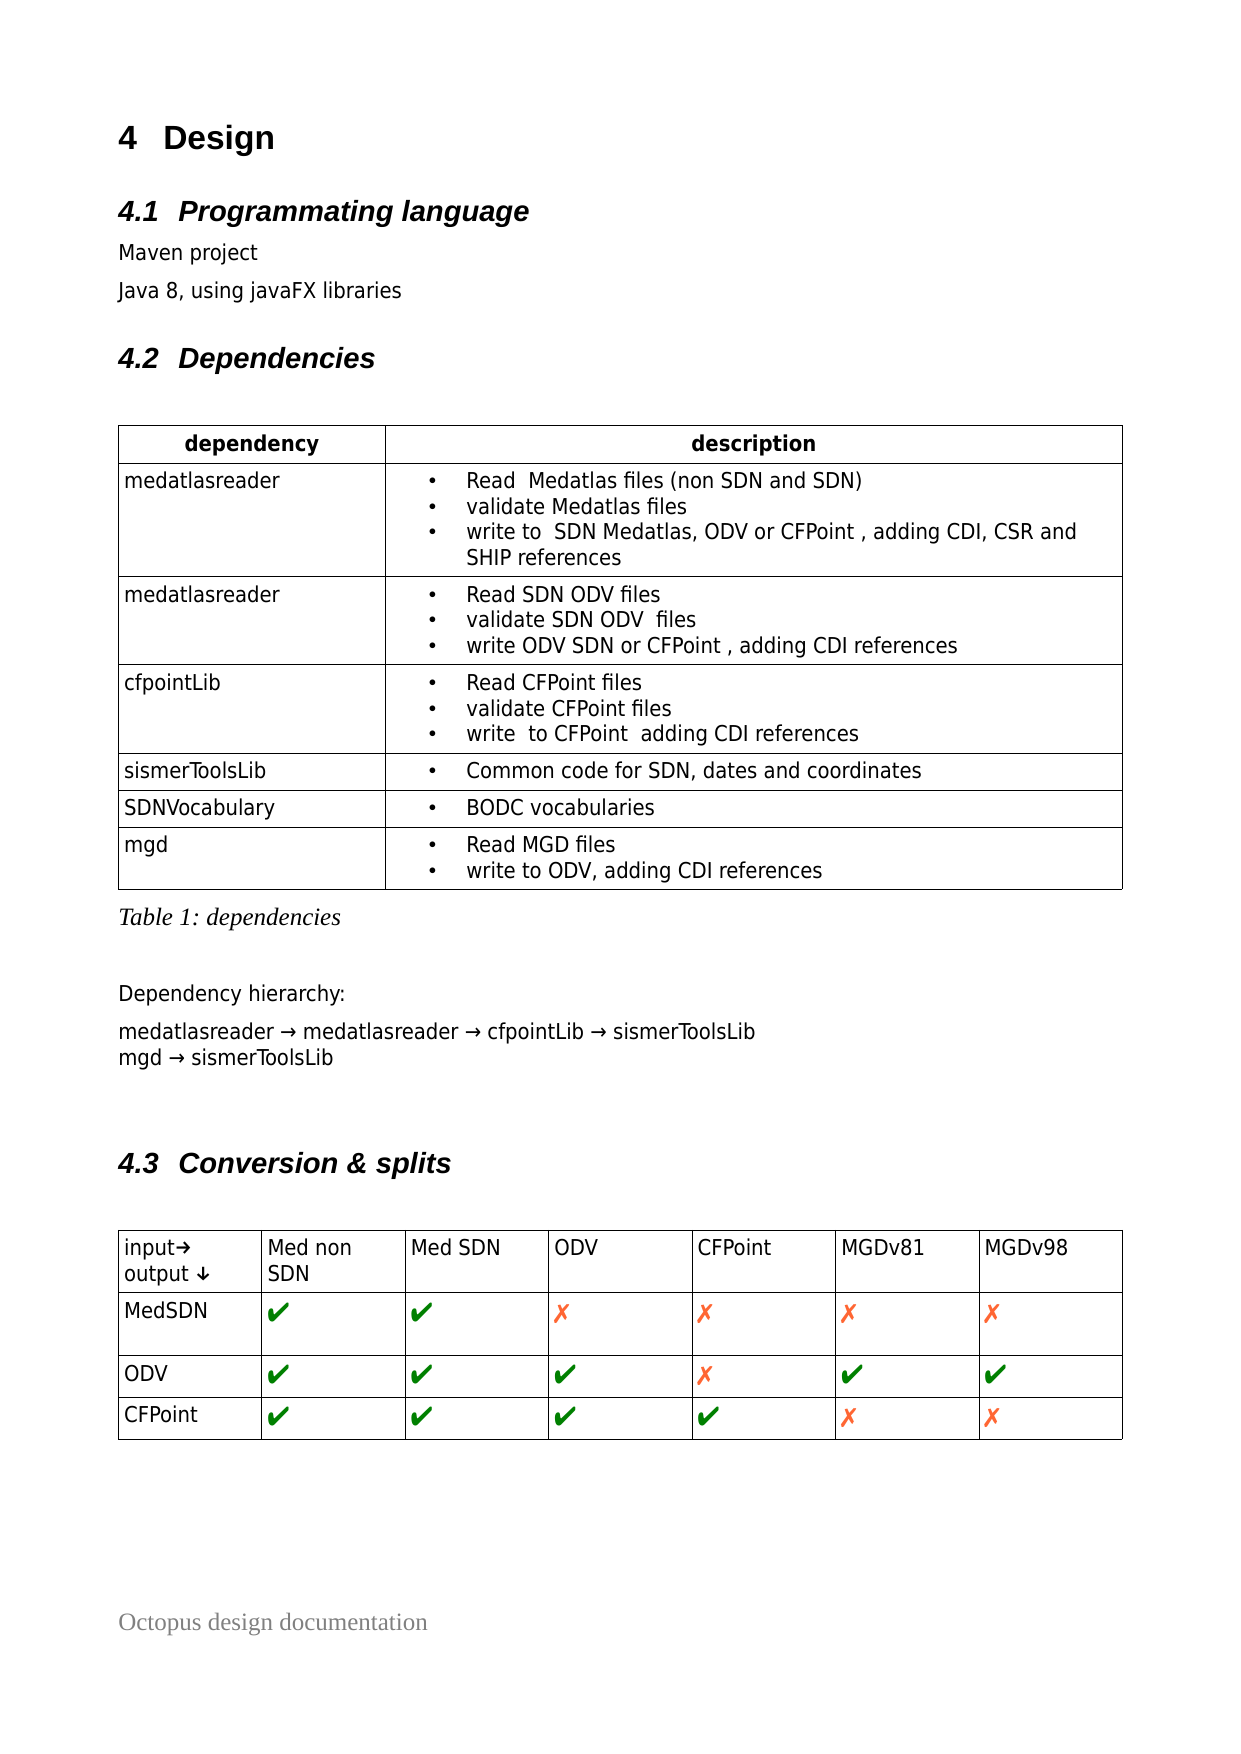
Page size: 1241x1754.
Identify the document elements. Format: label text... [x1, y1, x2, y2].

table_cell MedSDN [119, 1293, 261, 1355]
table_cell sismerToolsLib [119, 754, 385, 789]
table_cell Common code for SDN, dates and coordinates [386, 754, 1122, 789]
table_cell Read MGD files write to ODV, adding CDI references [386, 828, 1122, 889]
table_header MGDv81 [836, 1231, 979, 1292]
table_cell cfpointLib [119, 665, 385, 752]
table_cell ✗ [980, 1398, 1122, 1439]
table_cell ODV [119, 1356, 261, 1397]
text mgd → sismerToolsLib [118, 1044, 1122, 1070]
table_header dependency [119, 426, 385, 462]
table_cell ✔ [262, 1293, 405, 1355]
table_cell ✔ [980, 1356, 1122, 1397]
subtitle Conversion & splits [118, 1146, 1122, 1179]
table_cell CFPoint [119, 1398, 261, 1439]
table_cell Read CFPoint files validate CFPoint files write to CFPoint adding CDI references [386, 665, 1122, 752]
text Java 8, using javaFX libraries [118, 278, 1122, 304]
table_header Med non SDN [262, 1231, 405, 1292]
table_cell ✗ [693, 1293, 835, 1355]
text Dependency hierarchy: [118, 981, 1122, 1007]
table_cell ✔ [262, 1398, 405, 1439]
table_header ODV [549, 1231, 692, 1292]
subtitle Design [118, 118, 1122, 157]
table_header MGDv98 [980, 1231, 1122, 1292]
table_cell medatlasreader [119, 577, 385, 664]
table_cell ✗ [836, 1398, 979, 1439]
table_cell ✗ [693, 1356, 835, 1397]
table_header CFPoint [693, 1231, 835, 1292]
table_cell ✗ [549, 1293, 692, 1355]
table_header Med SDN [406, 1231, 548, 1292]
table_cell ✔ [549, 1398, 692, 1439]
table_cell ✔ [262, 1356, 405, 1397]
table_cell BODC vocabularies [386, 791, 1122, 827]
table_cell Read SDN ODV files validate SDN ODV files write ODV SDN or CFPoint , adding CDI references [386, 577, 1122, 664]
table_cell ✔ [406, 1356, 548, 1397]
table_cell ✗ [980, 1293, 1122, 1355]
table_cell ✔ [693, 1398, 835, 1439]
text Table 1: dependencies [118, 902, 1122, 931]
table_cell ✔ [836, 1356, 979, 1397]
table_cell medatlasreader [119, 464, 385, 576]
table_cell ✔ [406, 1398, 548, 1439]
table_cell mgd [119, 828, 385, 889]
subtitle Dependencies [118, 341, 1122, 375]
table_cell ✔ [406, 1293, 548, 1355]
table_cell SDNVocabulary [119, 791, 385, 827]
table_cell ✗ [836, 1293, 979, 1355]
subtitle Programmating language [118, 194, 1122, 228]
text medatlasreader → medatlasreader → cfpointLib → sismerToolsLib [118, 1019, 1122, 1044]
table_cell ✔ [549, 1356, 692, 1397]
text Maven project [118, 240, 1122, 266]
table_header input→ output ↓ [119, 1231, 261, 1292]
table_header description [386, 426, 1122, 462]
table_cell Read Medatlas files (non SDN and SDN) validate Medatlas files write to SDN Medatlas, ODV or CFPoint , adding CDI, CSR and SHIP references [386, 464, 1122, 576]
